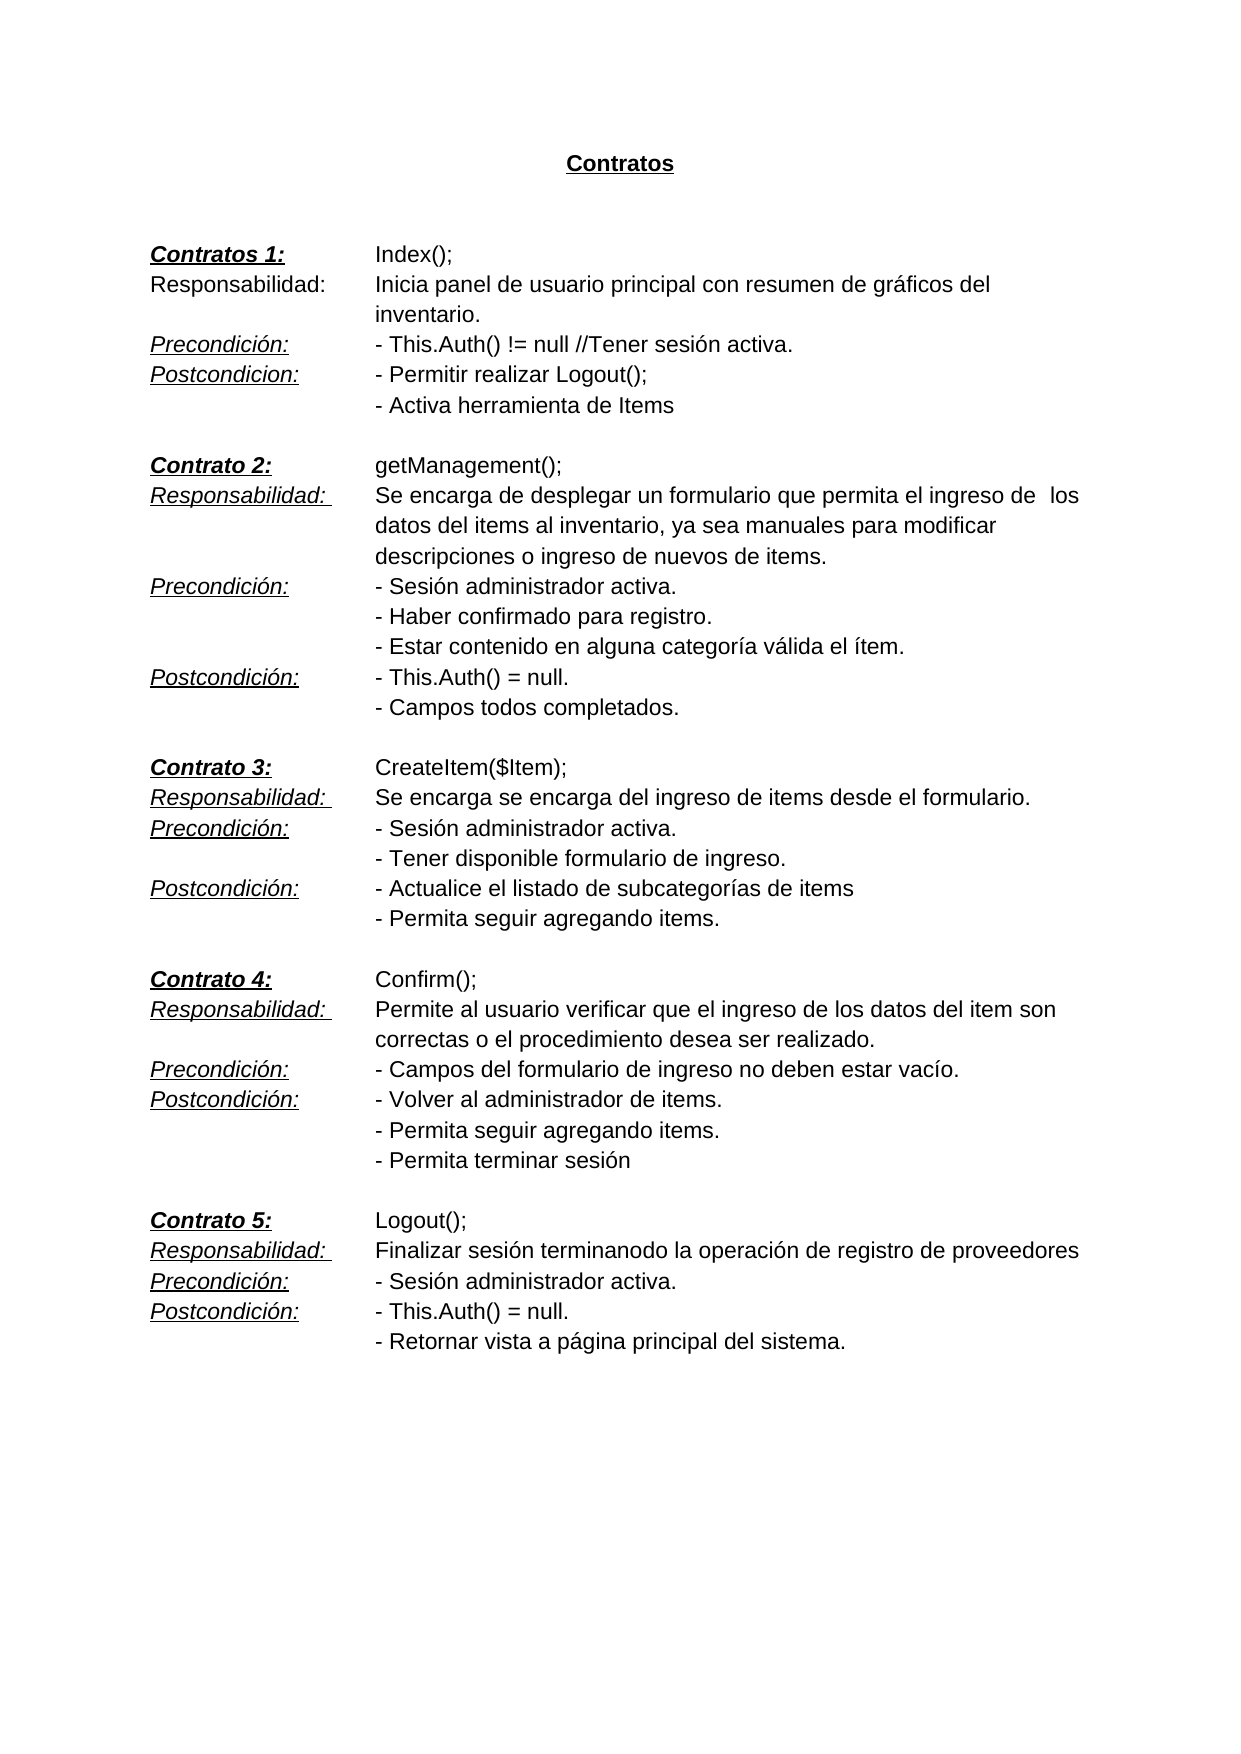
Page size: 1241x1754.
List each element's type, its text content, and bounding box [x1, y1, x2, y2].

text - Estar contenido en alguna categoría válida el ítem. [150, 633, 1090, 660]
text Responsabilidad: Se encarga se encarga del ingreso de items desde el formulario. [150, 784, 1090, 811]
text Responsabilidad: Inicia panel de usuario principal con resumen de gráficos del inventario. [150, 271, 1090, 327]
text Responsabilidad: Permite al usuario verificar que el ingreso de los datos del item son correctas o el procedimiento desea ser realizado. [150, 996, 1090, 1052]
text Contrato 3: CreateItem($Item); [150, 754, 1090, 781]
text Postcondición: - Actualice el listado de subcategorías de items [150, 875, 1090, 901]
text Postcondición: - This.Auth() = null. [150, 1298, 1090, 1324]
text - Tener disponible formulario de ingreso. [150, 845, 1090, 871]
text Precondición: - Sesión administrador activa. [150, 814, 1090, 841]
text Contrato 2: getManagement(); [150, 452, 1090, 478]
text Contratos 1: Index(); [150, 241, 1090, 267]
text - Activa herramienta de Items [150, 392, 1090, 418]
text Responsabilidad: Se encarga de desplegar un formulario que permita el ingreso de los datos del items al inventario, ya sea manuales para modificar descripciones o ingreso de nuevos de items. [150, 482, 1090, 569]
text Precondición: - This.Auth() != null //Tener sesión activa. [150, 331, 1090, 358]
text Postcondición: - Volver al administrador de items. [150, 1086, 1090, 1113]
text - Haber confirmado para registro. [150, 603, 1090, 629]
text Precondición: - Sesión administrador activa. [150, 1268, 1090, 1294]
text - Retornar vista a página principal del sistema. [150, 1328, 1090, 1354]
text - Permita seguir agregando items. [150, 1117, 1090, 1143]
text Precondición: - Campos del formulario de ingreso no deben estar vacío. [150, 1056, 1090, 1083]
text Postcondición: - This.Auth() = null. [150, 663, 1090, 690]
text Responsabilidad: Finalizar sesión terminanodo la operación de registro de proveedores [150, 1237, 1090, 1264]
text Contrato 5: Logout(); [150, 1207, 1090, 1234]
text - Permita terminar sesión [150, 1147, 1090, 1173]
text Contratos [150, 150, 1090, 176]
text - Campos todos completados. [150, 694, 1090, 720]
text Postcondicion: - Permitir realizar Logout(); [150, 361, 1090, 388]
text - Permita seguir agregando items. [150, 905, 1090, 932]
text Contrato 4: Confirm(); [150, 966, 1090, 992]
text Precondición: - Sesión administrador activa. [150, 573, 1090, 599]
